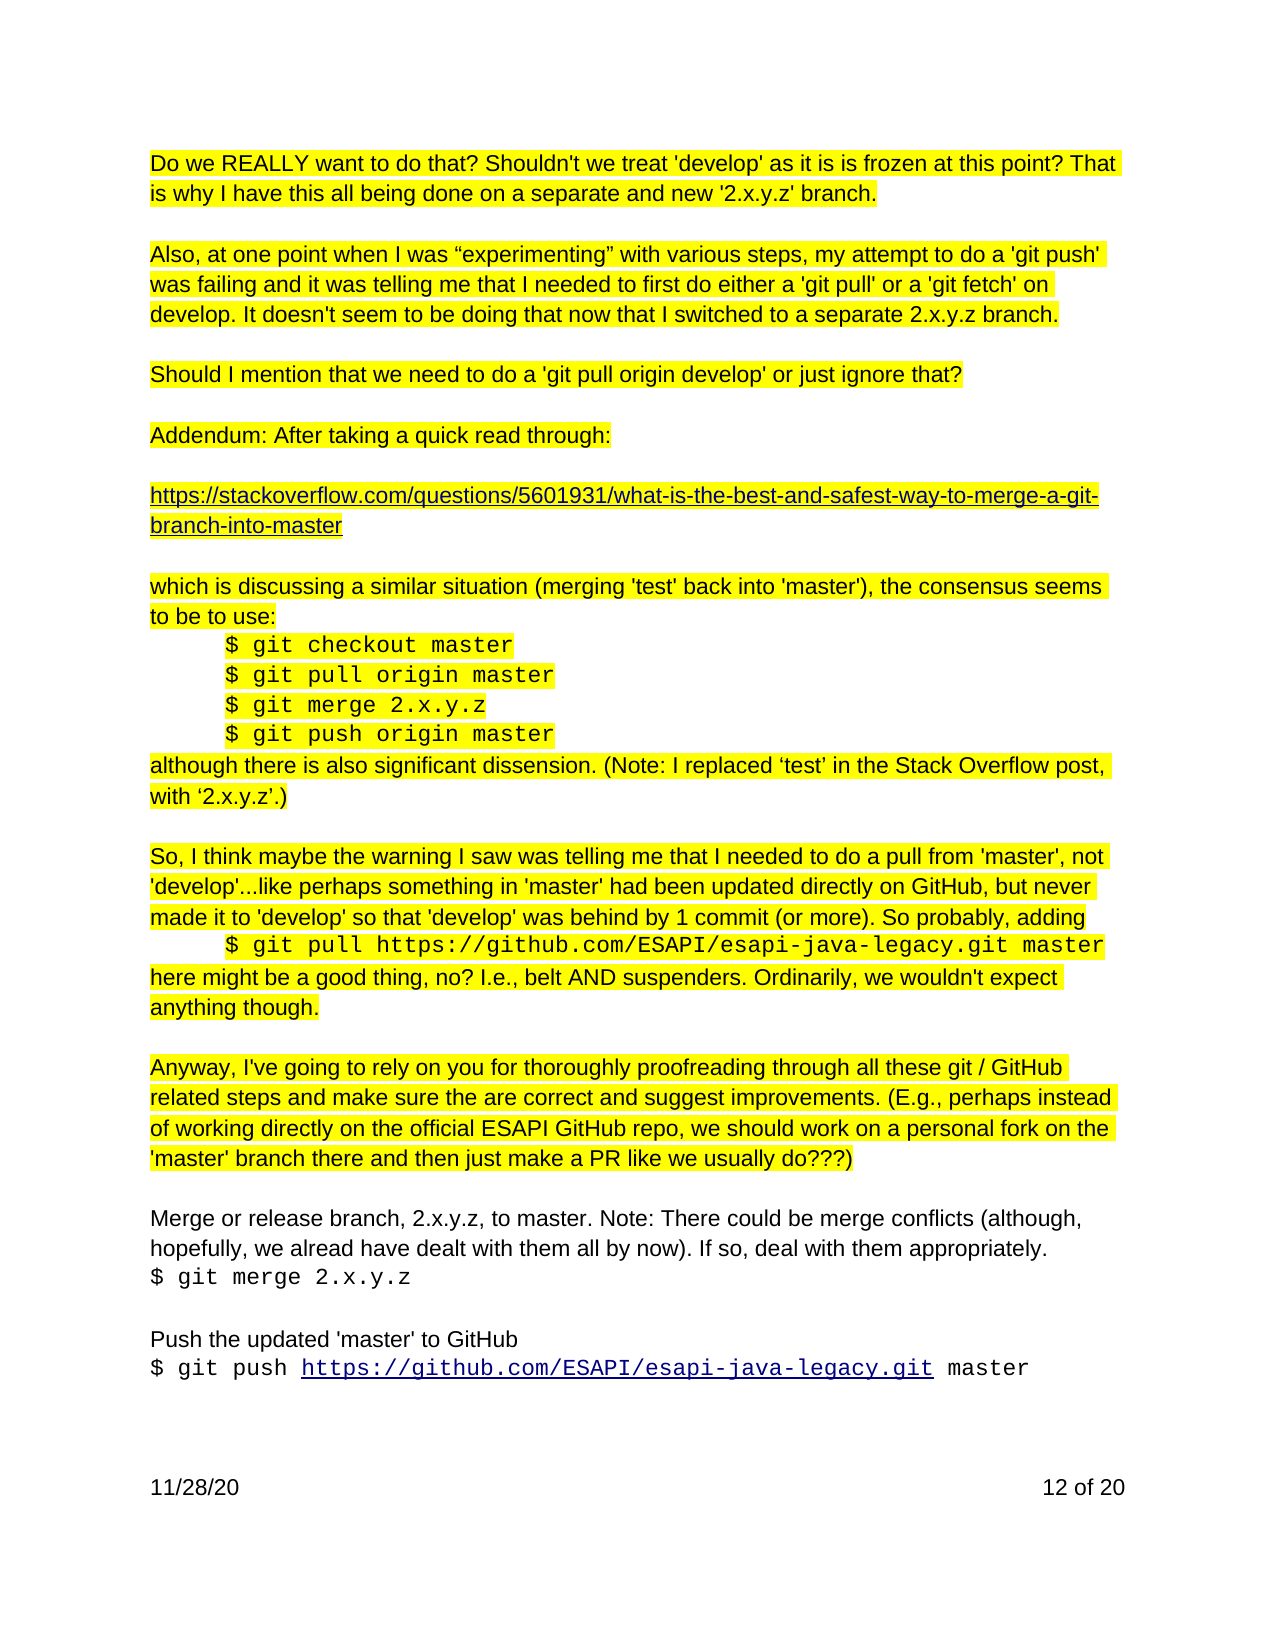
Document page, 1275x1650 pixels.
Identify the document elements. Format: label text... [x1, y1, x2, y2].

text Anyway, I've going to rely on you for thoroughly proofreading through all these git / GitHub related steps and make sure the are correct and suggest improvements. (E.g., perhaps instead of working directly on the official ESAPI GitHub repo, we should work on a personal fork on the 'master' branch there and then just make a PR like we usually do???) [150, 1054, 1125, 1171]
text here might be a good thing, no? I.e., belt AND suspenders. Ordinarily, we wouldn't expect anything though. [150, 963, 1125, 1020]
text although there is also significant dissension. (Note: I replaced ‘test’ in the Stack Overflow post, with ‘2.x.y.z’.) [150, 752, 1125, 809]
text $ git merge 2.x.y.z [150, 1266, 1125, 1292]
text $ git checkout master [225, 633, 1125, 659]
text Do we REALLY want to do that? Shouldn't we treat 'develop' as it is is frozen at this point? That is why I have this all being done on a separate and new '2.x.y.z' branch. [150, 150, 1125, 207]
text Addendum: After taking a quick read through: [150, 422, 1125, 448]
text $ git pull https://github.com/ESAPI/esapi-java-legacy.git master [225, 934, 1125, 960]
text $ git push https://github.com/ESAPI/esapi-java-legacy.git master [150, 1356, 1125, 1382]
text https://stackoverflow.com/questions/5601931/what-is-the-best-and-safest-way-to-merge-a-git-branch-into-master [150, 482, 1125, 539]
text $ git push origin master [225, 723, 1125, 749]
text Should I mention that we need to do a 'git pull origin develop' or just ignore that? [150, 361, 1125, 388]
text Also, at one point when I was “experimenting” with various steps, my attempt to do a 'git push' was failing and it was telling me that I needed to first do either a 'git pull' or a 'git fetch' on develop. It doesn't seem to be doing that now that I switched to a separate 2.x.y.z branch. [150, 241, 1125, 327]
text $ git merge 2.x.y.z [225, 693, 1125, 719]
text Merge or release branch, 2.x.y.z, to master. Note: There could be merge conflicts (although, hopefully, we alread have dealt with them all by now). If so, deal with them appropriately. [150, 1205, 1125, 1262]
text Push the updated 'master' to GitHub [150, 1326, 1125, 1352]
text $ git pull origin master [225, 663, 1125, 689]
text So, I think maybe the warning I saw was telling me that I needed to do a pull from 'master', not 'develop'...like perhaps something in 'master' had been updated directly on GitHub, but never made it to 'develop' so that 'develop' was behind by 1 commit (or more). So probably, adding [150, 843, 1125, 930]
text which is discussing a similar situation (merging 'test' back into 'master'), the consensus seems to be to use: [150, 573, 1125, 629]
